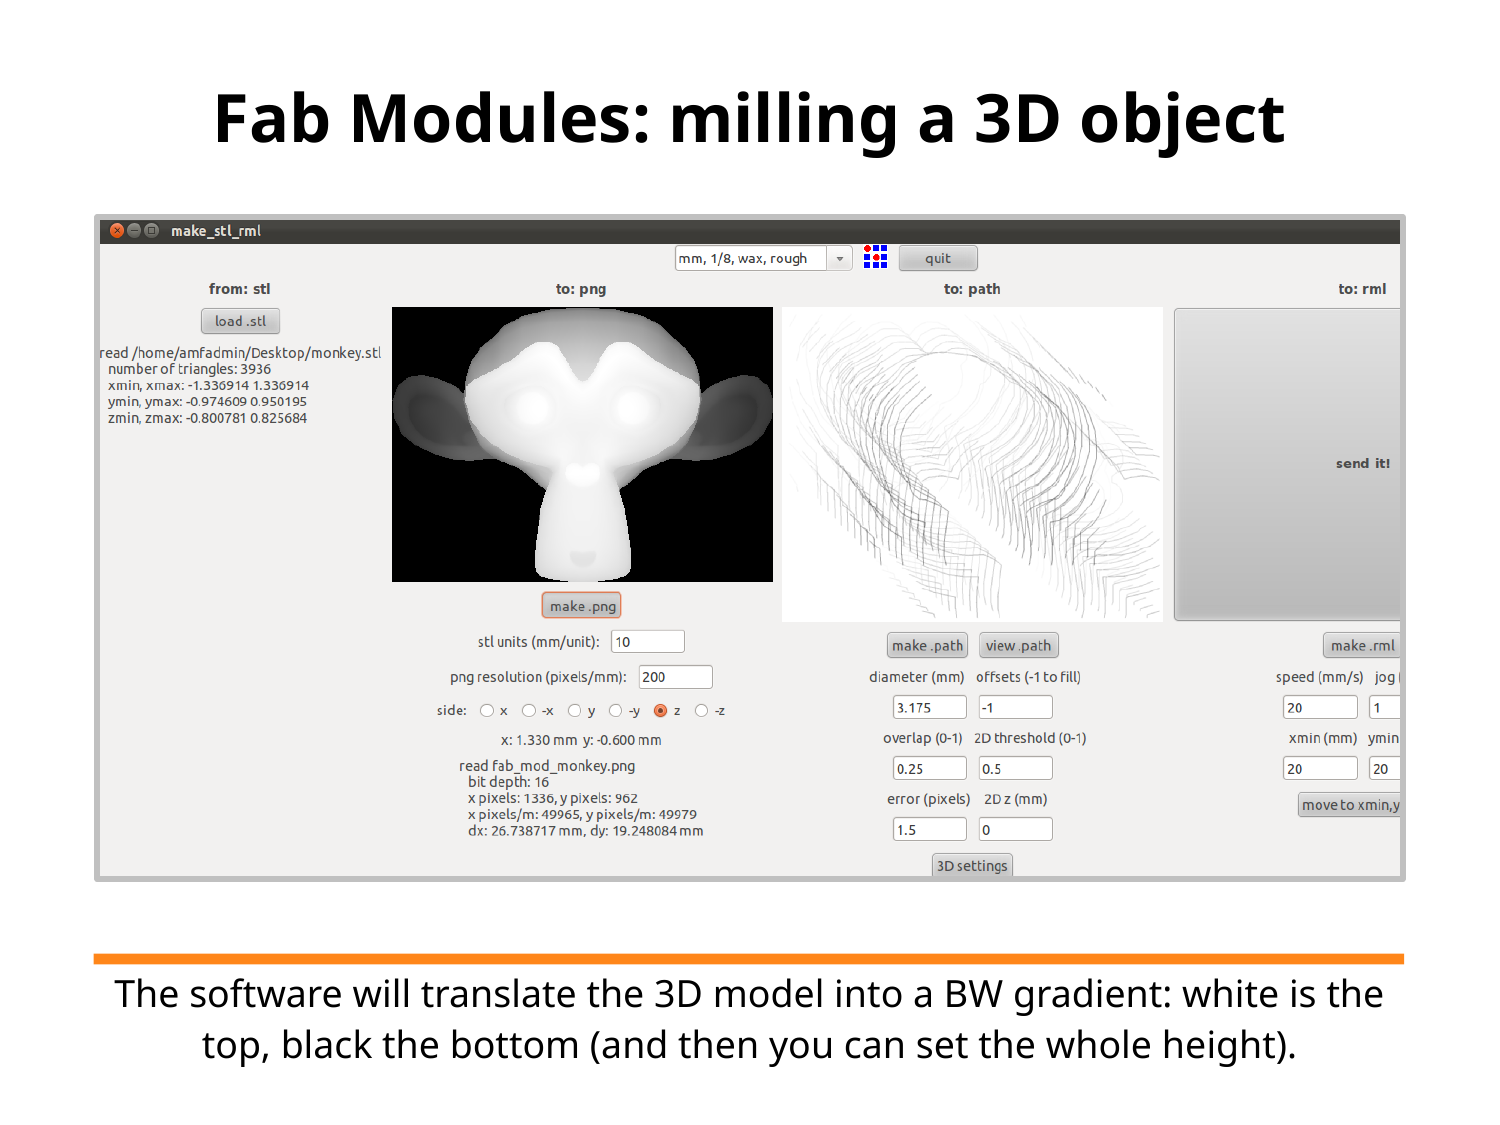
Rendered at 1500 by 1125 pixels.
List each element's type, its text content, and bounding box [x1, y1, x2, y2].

text_box The software will translate the 3D model into a BW gradient: white is the top, black the bottom (and then you can set the whole height). [73, 960, 1427, 1073]
title Fab Modules: milling a 3D object [75, 44, 1426, 188]
picture [0, 0, 1500, 1125]
